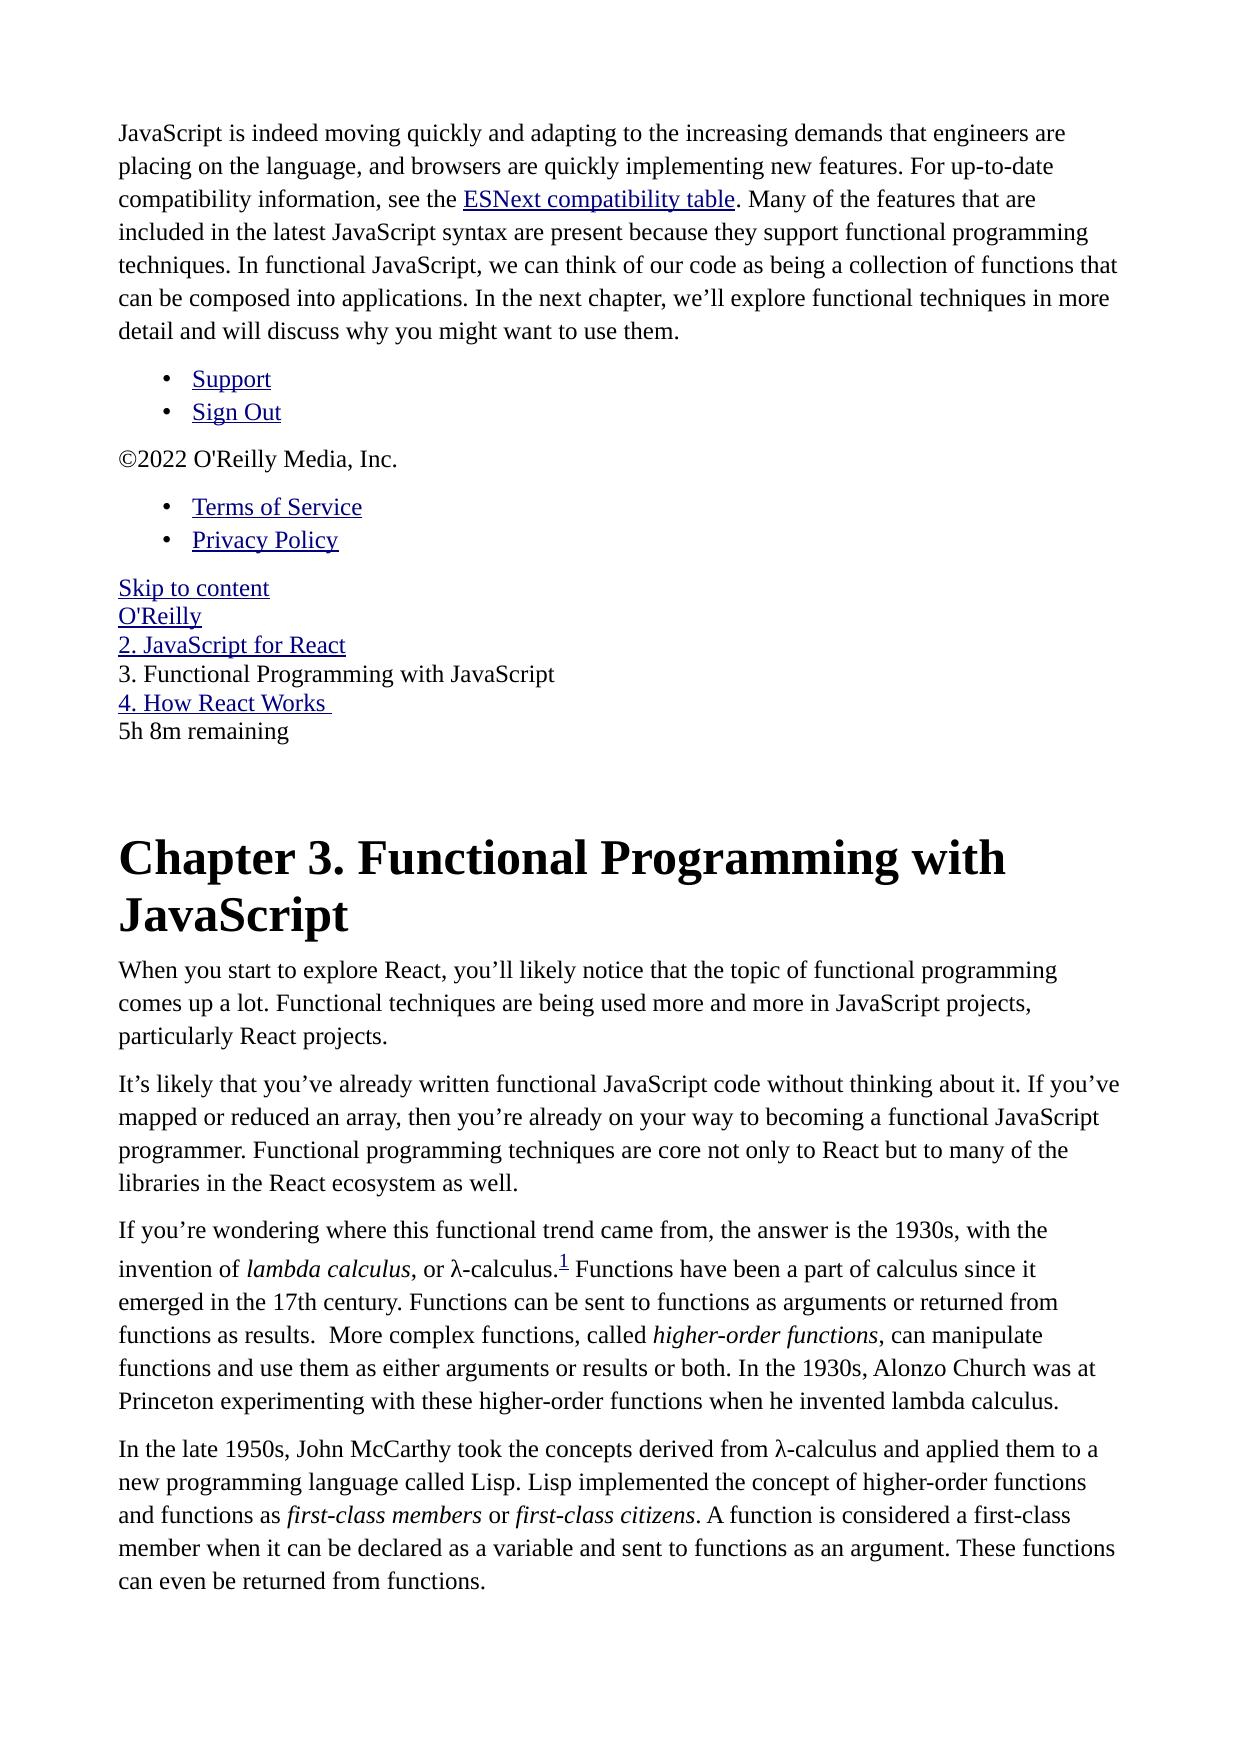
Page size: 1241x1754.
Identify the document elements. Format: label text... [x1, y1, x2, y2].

subtitle Chapter 3. Functional Programming with JavaScript [118, 828, 1122, 943]
text If you’re wondering where this functional trend came from, the answer is the 1930s, with the invention of lambda calculus, or λ-calculus.1 Functions have been a part of calculus since it emerged in the 17th century. Functions can be sent to functions as arguments or returned from functions as results. More complex functions, called higher-order functions, can manipulate functions and use them as either arguments or results or both. In the 1930s, Alonzo Church was at Princeton experimenting with these higher-order functions when he invented lambda calculus. [118, 1216, 1122, 1415]
list Sign Out [162, 397, 1122, 426]
text O'Reilly [118, 601, 1122, 630]
list Support [162, 364, 1122, 393]
text JavaScript is indeed moving quickly and adapting to the increasing demands that engineers are placing on the language, and browsers are quickly implementing new features. For up-to-date compatibility information, see the ESNext compatibility table. Many of the features that are included in the latest JavaScript syntax are present because they support functional programming techniques. In functional JavaScript, we can think of our code as being a collection of functions that can be composed into applications. In the next chapter, we’ll explore functional techniques in more detail and will discuss why you might want to use them. [118, 118, 1122, 345]
text ©2022 O'Reilly Media, Inc. [118, 444, 1122, 473]
text It’s likely that you’ve already written functional JavaScript code without thinking about it. If you’ve mapped or reduced an array, then you’re already on your way to becoming a functional JavaScript programmer. Functional programming techniques are core not only to React but to many of the libraries in the React ecosystem as well. [118, 1069, 1122, 1197]
text 4. How React Works [118, 688, 1122, 716]
text 2. JavaScript for React [118, 630, 1122, 659]
list Terms of Service [162, 492, 1122, 521]
list Privacy Policy [162, 525, 1122, 554]
text When you start to explore React, you’ll likely notice that the topic of functional programming comes up a lot. Functional techniques are being used more and more in JavaScript projects, particularly React projects. [118, 955, 1122, 1050]
text 5h 8m remaining [118, 716, 1122, 745]
text Skip to content [118, 573, 1122, 601]
text In the late 1950s, John McCarthy took the concepts derived from λ-calculus and applied them to a new programming language called Lisp. Lisp implemented the concept of higher-order functions and functions as first-class members or first-class citizens. A function is considered a first-class member when it can be declared as a variable and sent to functions as an argument. These functions can even be returned from functions. [118, 1434, 1122, 1594]
text 3. Functional Programming with JavaScript [118, 659, 1122, 688]
